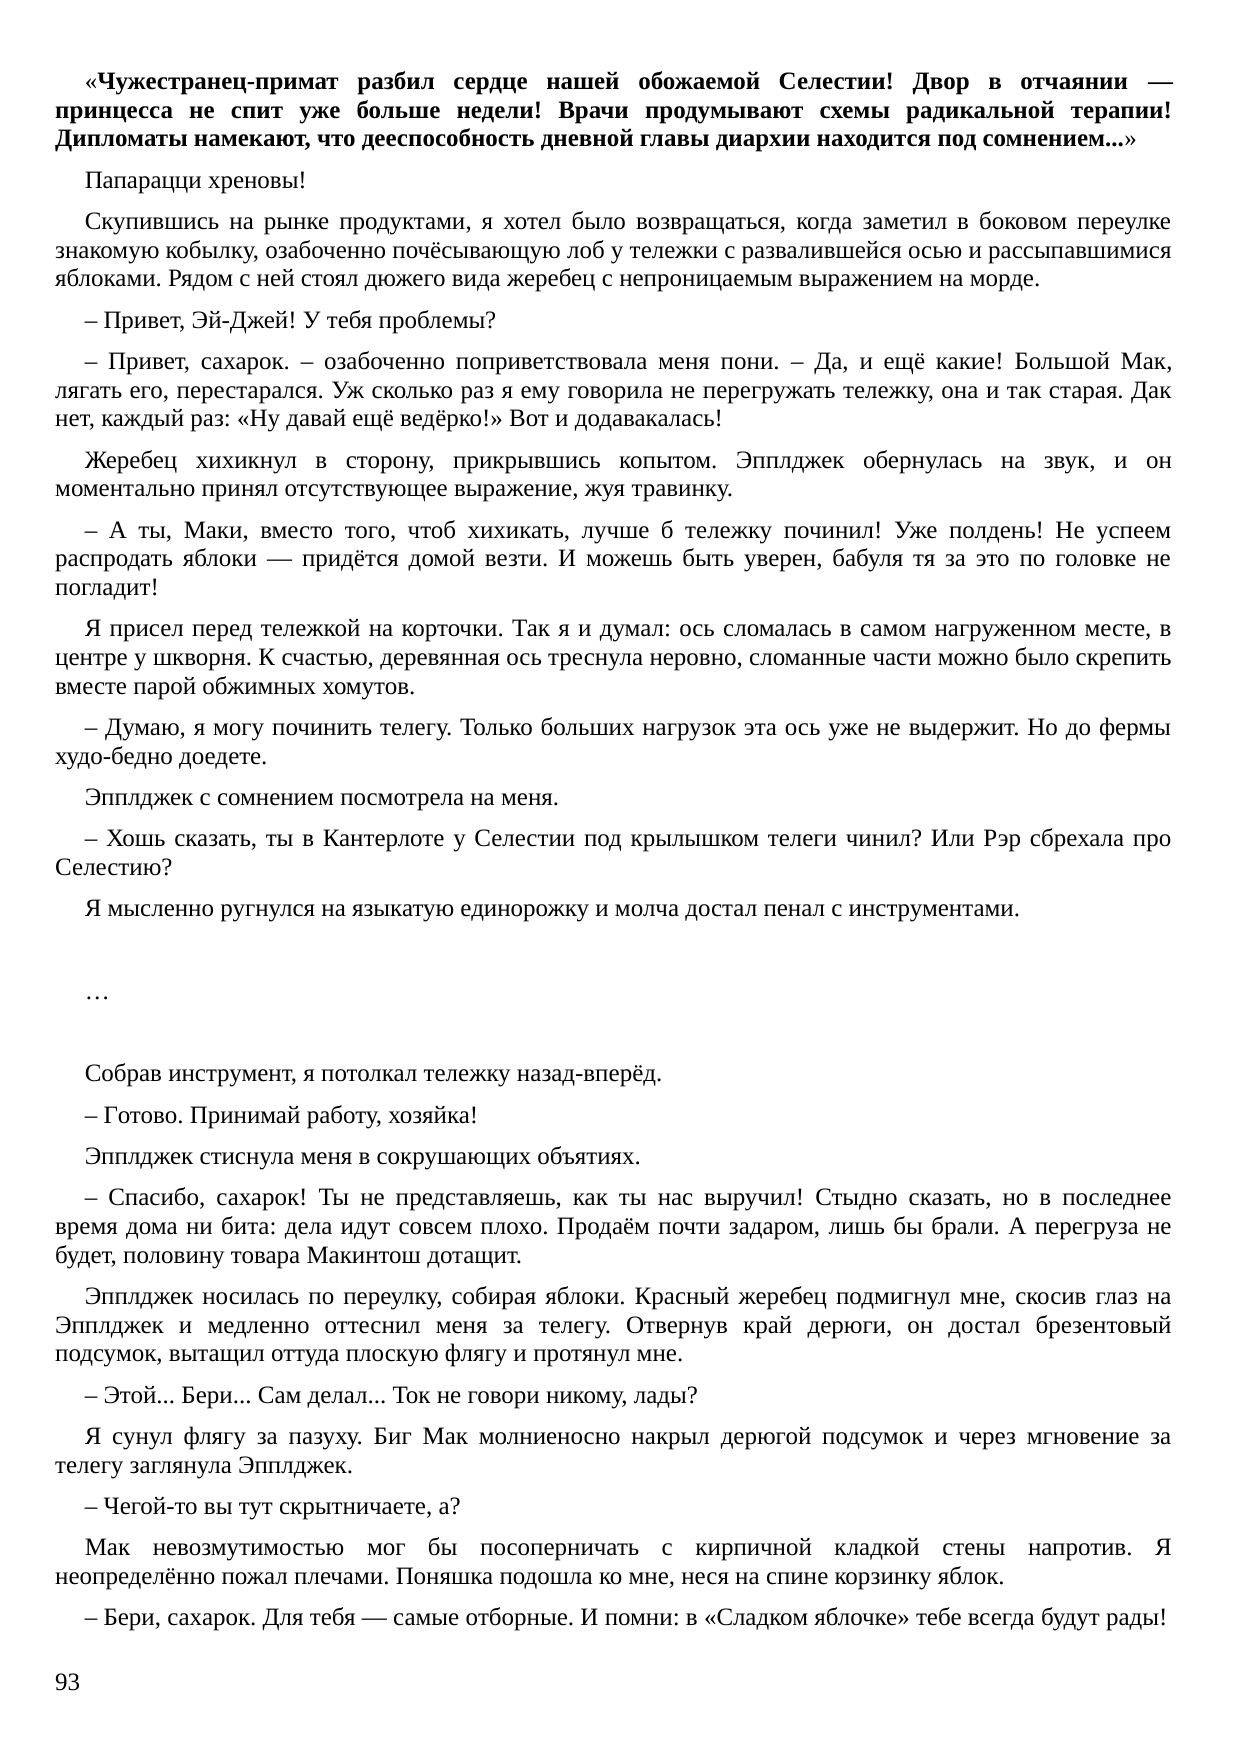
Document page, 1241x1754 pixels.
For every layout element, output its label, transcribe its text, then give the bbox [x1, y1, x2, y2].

text – Этой... Бери... Сам делал... Ток не говори никому, лады? [55, 1380, 1173, 1408]
text – Бери, сахарок. Для тебя — самые отборные. И помни: в «Сладком яблочке» тебе всегда будут рады! [55, 1602, 1173, 1631]
text Мак невозмутимостью мог бы посоперничать с кирпичной кладкой стены напротив. Я неопределённо пожал плечами. Поняшка подошла ко мне, неся на спине корзинку яблок. [55, 1532, 1173, 1590]
text Эпплджек стиснула меня в сокрушающих объятиях. [55, 1141, 1173, 1170]
text – Готово. Принимай работу, хозяйка! [55, 1100, 1173, 1128]
text – Привет, Эй-Джей! У тебя проблемы? [55, 305, 1173, 333]
text – Привет, сахарок. – озабоченно поприветствовала меня пони. – Да, и ещё какие! Большой Мак, лягать его, перестарался. Уж сколько раз я ему говорила не перегружать тележку, она и так старая. Дак нет, каждый раз: «Ну давай ещё ведёрко!» Вот и додавакалась! [55, 346, 1173, 432]
text – Чегой-то вы тут скрытничаете, а? [55, 1491, 1173, 1520]
text Я присел перед тележкой на корточки. Так я и думал: ось сломалась в самом нагруженном месте, в центре у шкворня. К счастью, деревянная ось треснула неровно, сломанные части можно было скрепить вместе парой обжимных хомутов. [55, 613, 1173, 700]
text Эпплджек с сомнением посмотрела на меня. [55, 782, 1173, 811]
text Я сунул флягу за пазуху. Биг Мак молниеносно накрыл дерюгой подсумок и через мгновение за телегу заглянула Эпплджек. [55, 1421, 1173, 1478]
text Собрав инструмент, я потолкал тележку назад-вперёд. [55, 1058, 1173, 1087]
text … [55, 976, 1173, 1005]
text Я мысленно ругнулся на языкатую единорожку и молча достал пенал с инструментами. [55, 893, 1173, 922]
text Папарацци хреновы! [55, 165, 1173, 193]
text – Спасибо, сахарок! Ты не представляешь, как ты нас выручил! Стыдно сказать, но в последнее время дома ни бита: дела идут совсем плохо. Продаём почти задаром, лишь бы брали. А перегруза не будет, половину товара Макинтош дотащит. [55, 1182, 1173, 1268]
text – Думаю, я могу починить телегу. Только больших нагрузок эта ось уже не выдержит. Но до фермы худо-бедно доедете. [55, 712, 1173, 770]
text – Хошь сказать, ты в Кантерлоте у Селестии под крылышком телеги чинил? Или Рэр сбрехала про Селестию? [55, 823, 1173, 881]
text «Чужестранец-примат разбил сердце нашей обожаемой Селестии! Двор в отчаянии — принцесса не спит уже больше недели! Врачи продумывают схемы радикальной терапии! Дипломаты намекают, что дееспособность дневной главы диархии находится под сомнением...» [55, 66, 1173, 152]
text Скупившись на рынке продуктами, я хотел было возвращаться, когда заметил в боковом переулке знакомую кобылку, озабоченно почёсывающую лоб у тележки с развалившейся осью и рассыпавшимися яблоками. Рядом с ней стоял дюжего вида жеребец с непроницаемым выражением на морде. [55, 206, 1173, 292]
text Эпплджек носилась по переулку, собирая яблоки. Красный жеребец подмигнул мне, скосив глаз на Эпплджек и медленно оттеснил меня за телегу. Отвернув край дерюги, он достал брезентовый подсумок, вытащил оттуда плоскую флягу и протянул мне. [55, 1281, 1173, 1367]
text Жеребец хихикнул в сторону, прикрывшись копытом. Эпплджек обернулась на звук, и он моментально принял отсутствующее выражение, жуя травинку. [55, 445, 1173, 502]
text – А ты, Маки, вместо того, чтоб хихикать, лучше б тележку починил! Уже полдень! Не успеем распродать яблоки — придётся домой везти. И можешь быть уверен, бабуля тя за это по головке не погладит! [55, 515, 1173, 601]
